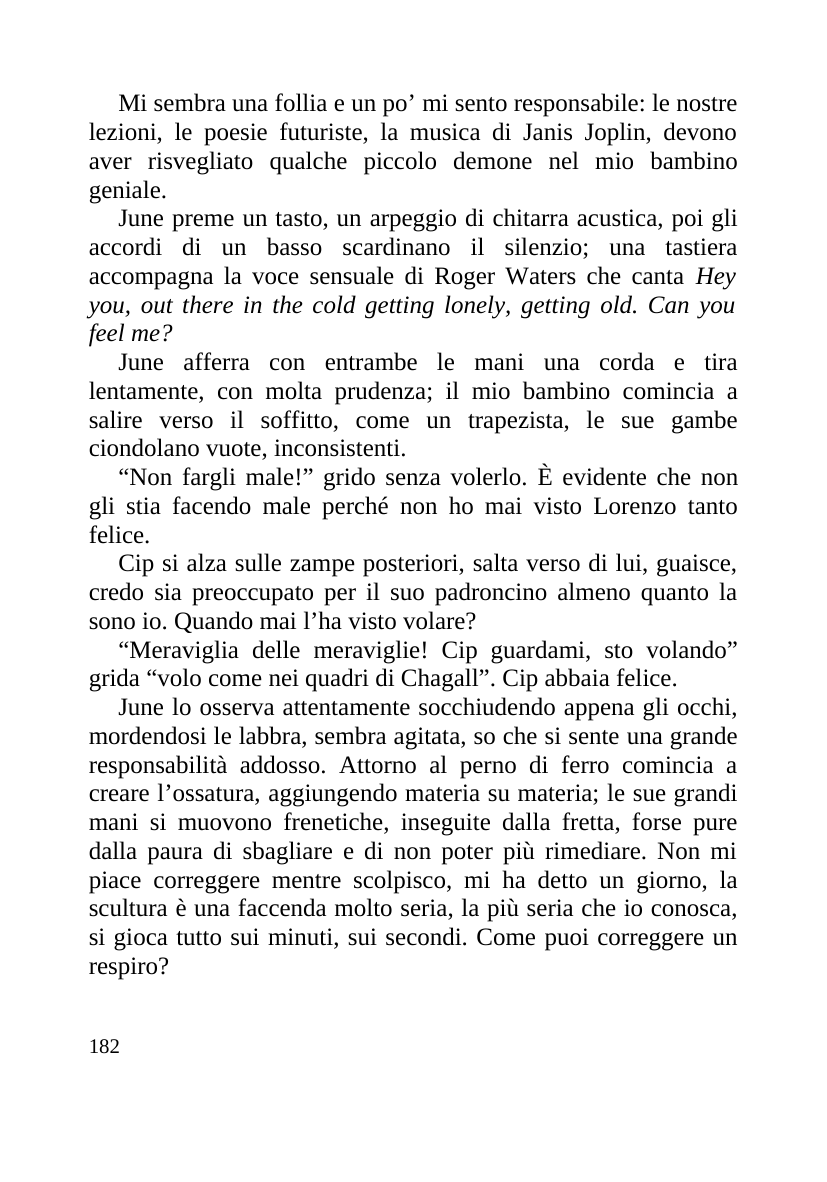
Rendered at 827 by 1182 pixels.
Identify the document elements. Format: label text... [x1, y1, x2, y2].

text Mi sembra una follia e un po’ mi sento responsabile: le nostre lezioni, le poesie futuriste, la musica di Janis Joplin, devono aver risvegliato qualche piccolo demone nel mio bambino geniale. [88, 88, 738, 203]
text “Non fargli male!” grido senza volerlo. è evidente che non gli stia facendo male perché non ho mai visto Lorenzo tanto felice. [88, 462, 738, 548]
text June afferra con entrambe le mani una corda e tira lentamente, con molta prudenza; il mio bambino comincia a salire verso il soffitto, come un trapezista, le sue gambe ciondolano vuote, inconsistenti. [88, 347, 738, 462]
text “Meraviglia delle meraviglie! Cip guardami, sto volando” grida “volo come nei quadri di Chagall”. Cip abbaia felice. [88, 635, 738, 692]
text June preme un tasto, un arpeggio di chitarra acustica, poi gli accordi di un basso scardinano il silenzio; una tastiera accompagna la voce sensuale di Roger Waters che canta Hey you, out there in the cold getting lonely, getting old. Can you feel me? [88, 203, 738, 347]
text Cip si alza sulle zampe posteriori, salta verso di lui, guaisce, credo sia preoccupato per il suo padroncino almeno quanto la sono io. Quando mai l’ha visto volare? [88, 548, 738, 635]
text June lo osserva attentamente socchiudendo appena gli occhi, mordendosi le labbra, sembra agitata, so che si sente una grande responsabilità addosso. Attorno al perno di ferro comincia a creare l’ossatura, aggiungendo materia su materia; le sue grandi mani si muovono frenetiche, inseguite dalla fretta, forse pure dalla paura di sbagliare e di non poter più rimediare. Non mi piace correggere mentre scolpisco, mi ha detto un giorno, la scultura è una faccenda molto seria, la più seria che io conosca, si gioca tutto sui minuti, sui secondi. Come puoi correggere un respiro? [88, 692, 738, 980]
